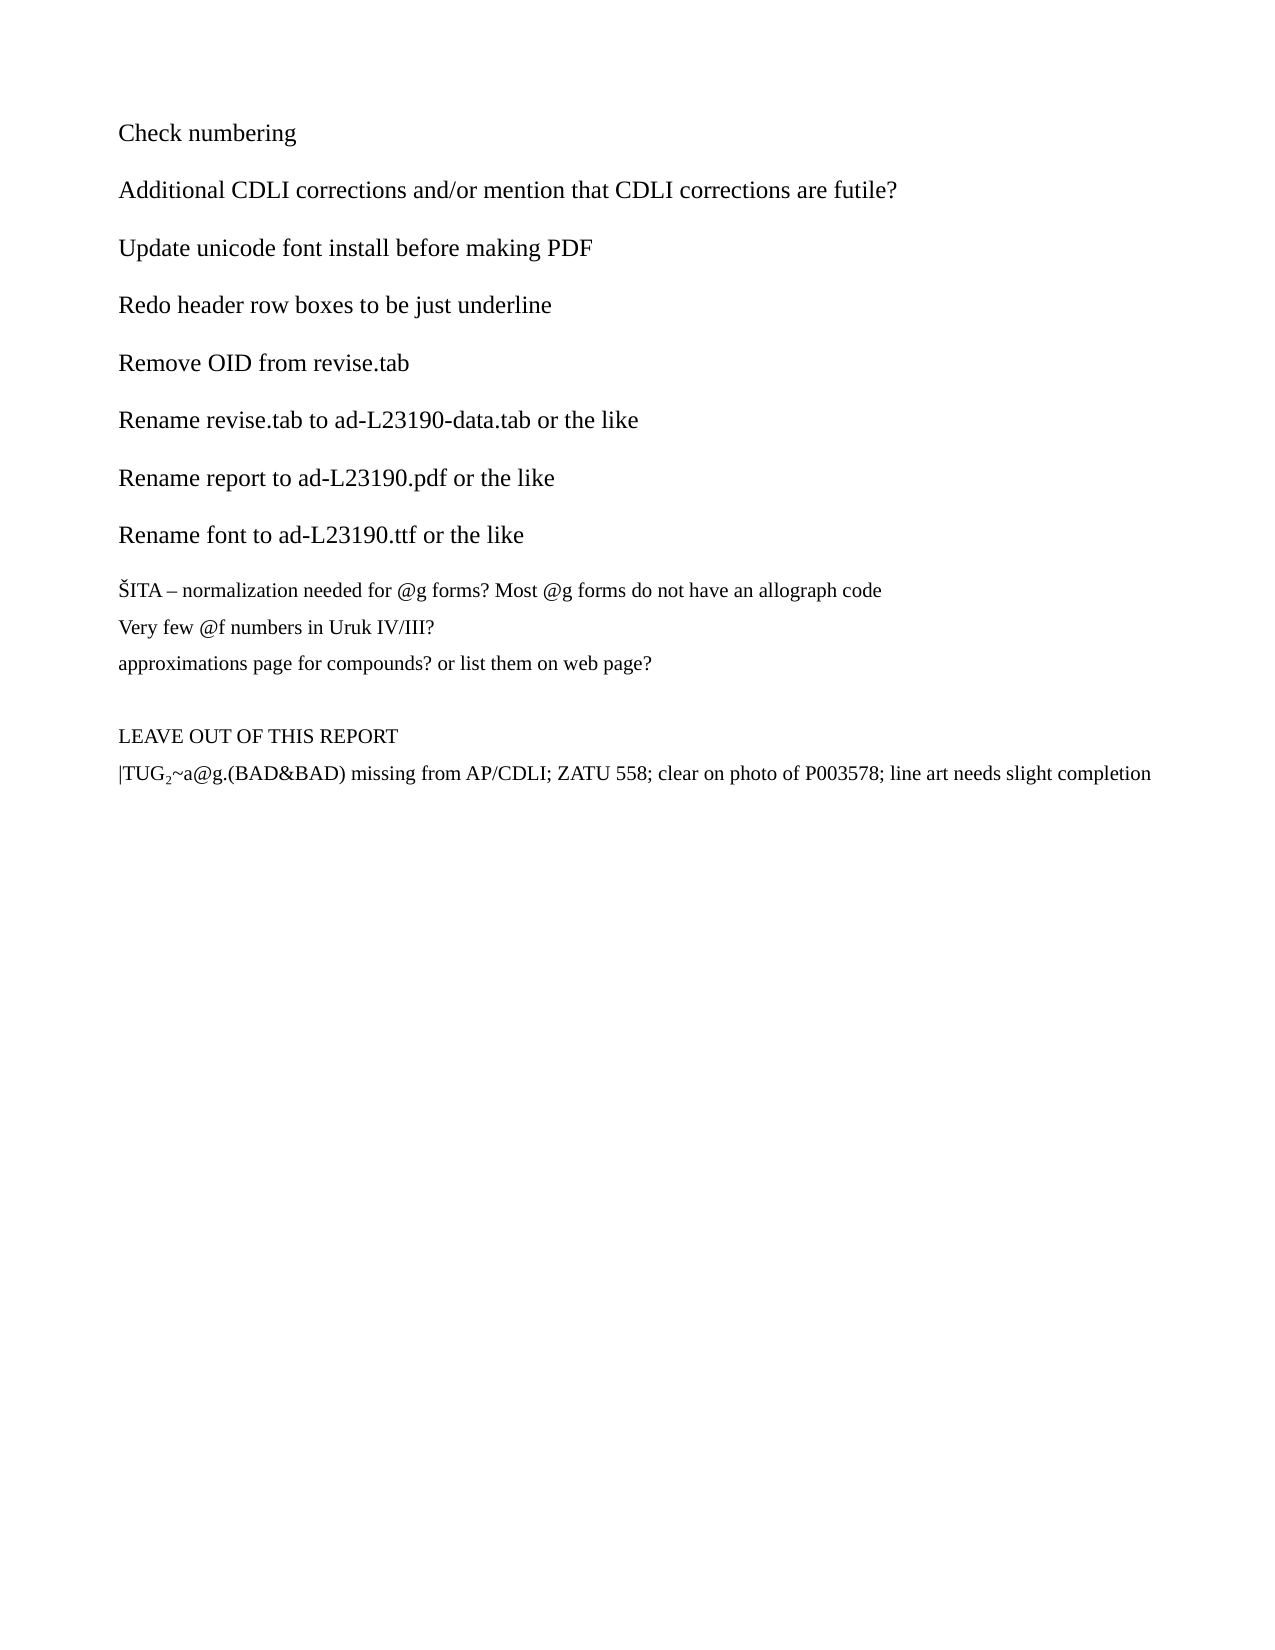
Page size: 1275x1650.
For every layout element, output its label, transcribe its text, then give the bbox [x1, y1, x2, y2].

text |TUG₂~a@g.(BAD&BAD) missing from AP/CDLI; ZATU 558; clear on photo of P003578; line art needs slight completion [118, 761, 1157, 785]
text Very few @f numbers in Uruk IV/III? [118, 615, 1157, 639]
text Rename revise.tab to ad-L23190-data.tab or the like [118, 406, 1157, 434]
text Check numbering [118, 118, 1157, 147]
text Rename font to ad-L23190.ttf or the like [118, 521, 1157, 549]
text Additional CDLI corrections and/or mention that CDLI corrections are futile? [118, 176, 1157, 204]
text LEAVE OUT OF THIS REPORT [118, 724, 1157, 748]
text Redo header row boxes to be just underline [118, 291, 1157, 319]
text Rename report to ad-L23190.pdf or the like [118, 463, 1157, 492]
text approximations page for compounds? or list them on web page? [118, 651, 1157, 675]
text Remove OID from revise.tab [118, 348, 1157, 377]
text Update unicode font install before making PDF [118, 233, 1157, 262]
text ŠITA – normalization needed for @g forms? Most @g forms do not have an allograph code [118, 578, 1157, 602]
